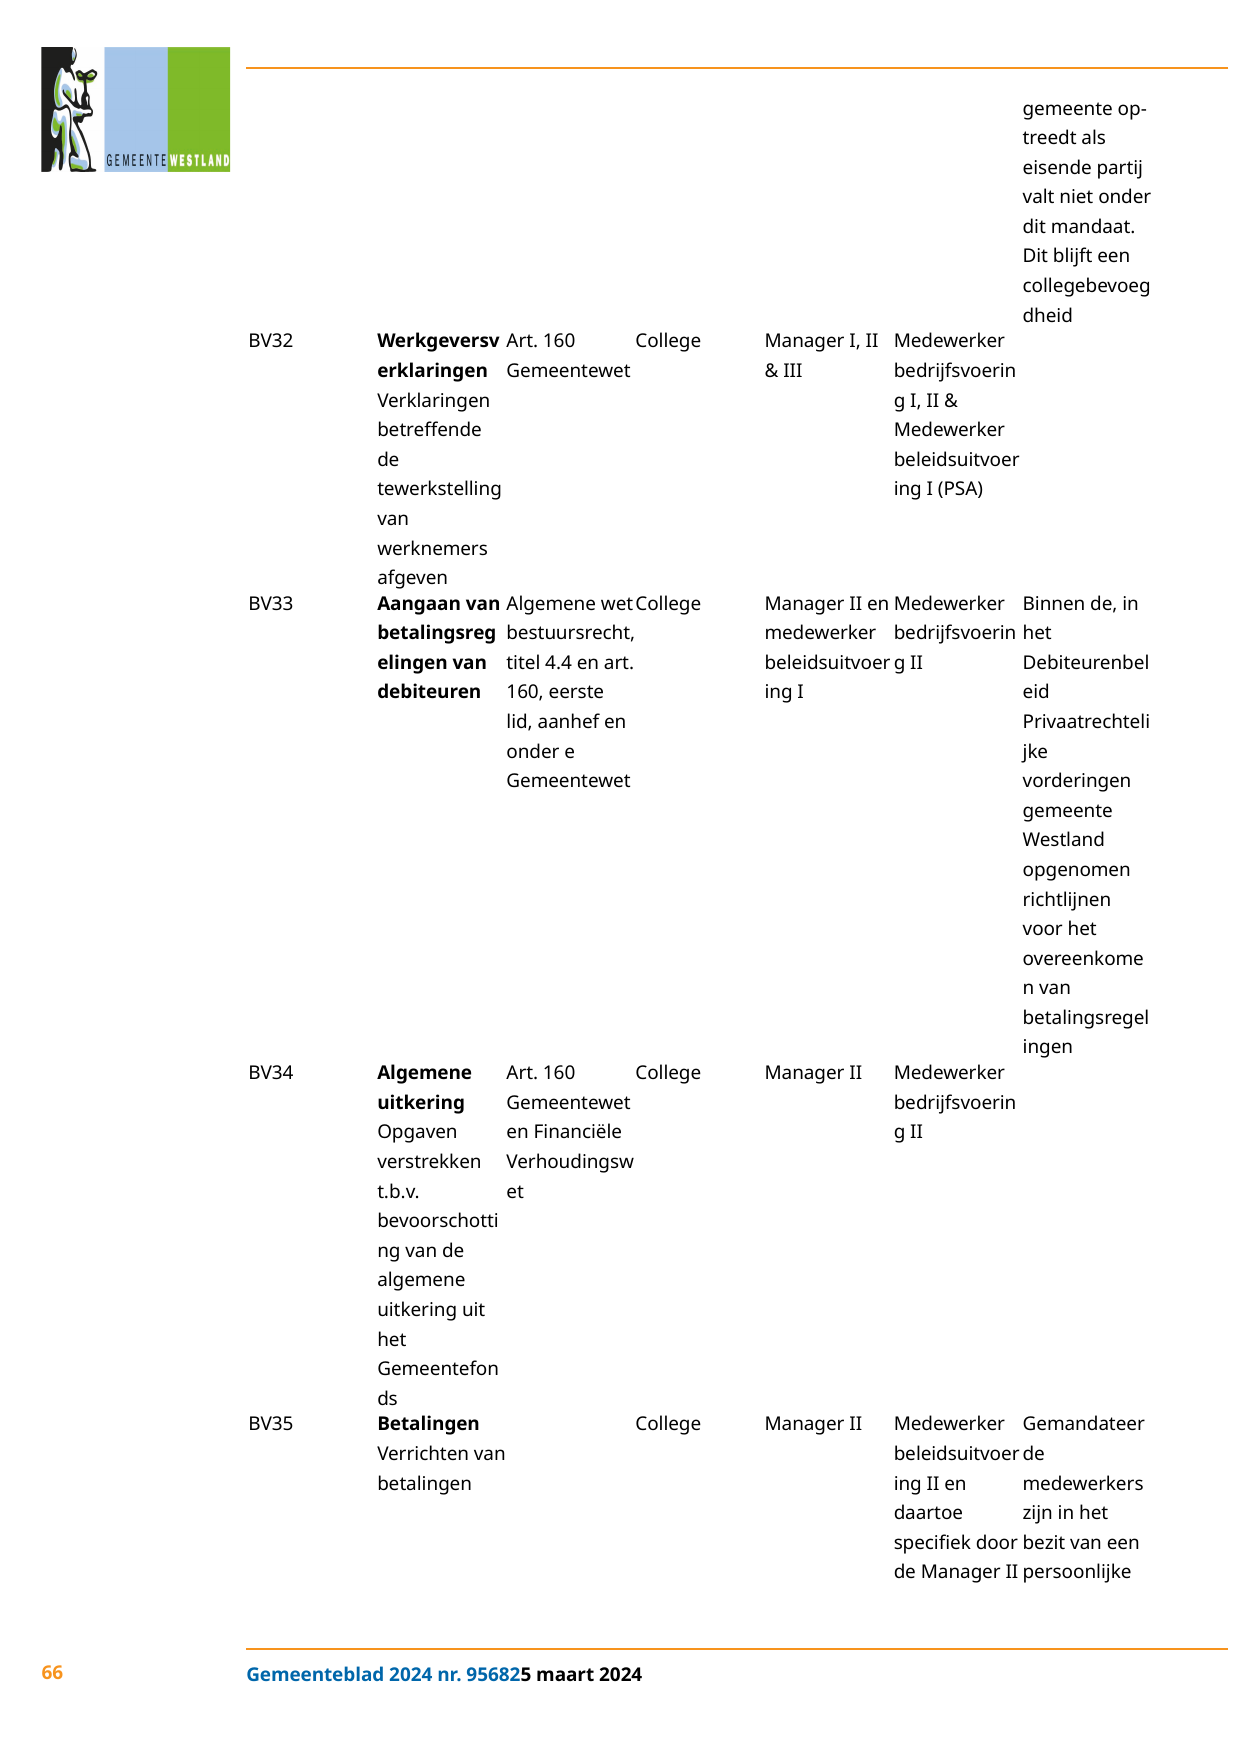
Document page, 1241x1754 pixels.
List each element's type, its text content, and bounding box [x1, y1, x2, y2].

table_cell Manager II [764, 1060, 893, 1411]
table_cell BV35 [248, 1411, 377, 1584]
table_cell College [635, 328, 764, 590]
table_cell [894, 95, 1022, 328]
table_cell Art. 160 Gemeentewet [506, 328, 635, 590]
table_cell Algemene wet bestuursrecht, titel 4.4 en art. 160, eerste lid, aanhef en onder e Gemeentewet [506, 590, 635, 1059]
table_cell Betalingen Verrichten van betalingen [377, 1411, 506, 1584]
table_cell BV33 [248, 590, 377, 1059]
table_cell Medewerker bedrijfsvoering II [894, 590, 1022, 1059]
table_cell Manager I, II & III [764, 328, 893, 590]
table_cell Binnen de, in het Debiteurenbeleid Privaatrechtelijke vorderingen gemeente Westland opgenomen richtlijnen voor het overeenkomen van betalingsregelingen [1023, 590, 1152, 1059]
table_cell [248, 95, 377, 328]
table_cell [506, 1411, 635, 1584]
table_cell Medewerker beleidsuitvoering II en daartoe specifiek door de Manager II [894, 1411, 1022, 1584]
table_cell Medewerker bedrijfsvoering II [894, 1060, 1022, 1411]
table_cell [506, 95, 635, 328]
table_cell BV32 [248, 328, 377, 590]
table_cell BV34 [248, 1060, 377, 1411]
table_cell [635, 95, 764, 328]
table_cell [377, 95, 506, 328]
table_cell College [635, 590, 764, 1059]
table_cell [764, 95, 893, 328]
table_cell Medewerker bedrijfsvoering I, II & Medewerker beleidsuitvoering I (PSA) [894, 328, 1022, 590]
table_cell Manager II en medewerker beleidsuitvoering I [764, 590, 893, 1059]
table_cell College [635, 1411, 764, 1584]
table_cell Werkgeversverklaringen Verklaringen betreffende de tewerkstelling van werknemers afgeven [377, 328, 506, 590]
table_cell gemeente op­treedt als eisende partij valt niet onder dit man­daat. Dit blijft een collegebevoegdheid [1023, 95, 1152, 328]
table_cell [1023, 1060, 1152, 1411]
table_cell Art. 160 Gemeentewet en Financiële Verhoudingswet [506, 1060, 635, 1411]
table_cell Manager II [764, 1411, 893, 1584]
table_cell Aangaan van betalingsregelingen van debiteuren [377, 590, 506, 1059]
picture [41, 47, 231, 172]
table_cell College [635, 1060, 764, 1411]
table_cell [1023, 328, 1152, 590]
table_cell Gemandateerde medewerkers zijn in het bezit van een persoonlijke [1023, 1411, 1152, 1584]
table_cell Algemene uitkering Opgaven verstrekken t.b.v. bevoorschotting van de algemene uitkering uit het Gemeentefonds [377, 1060, 506, 1411]
